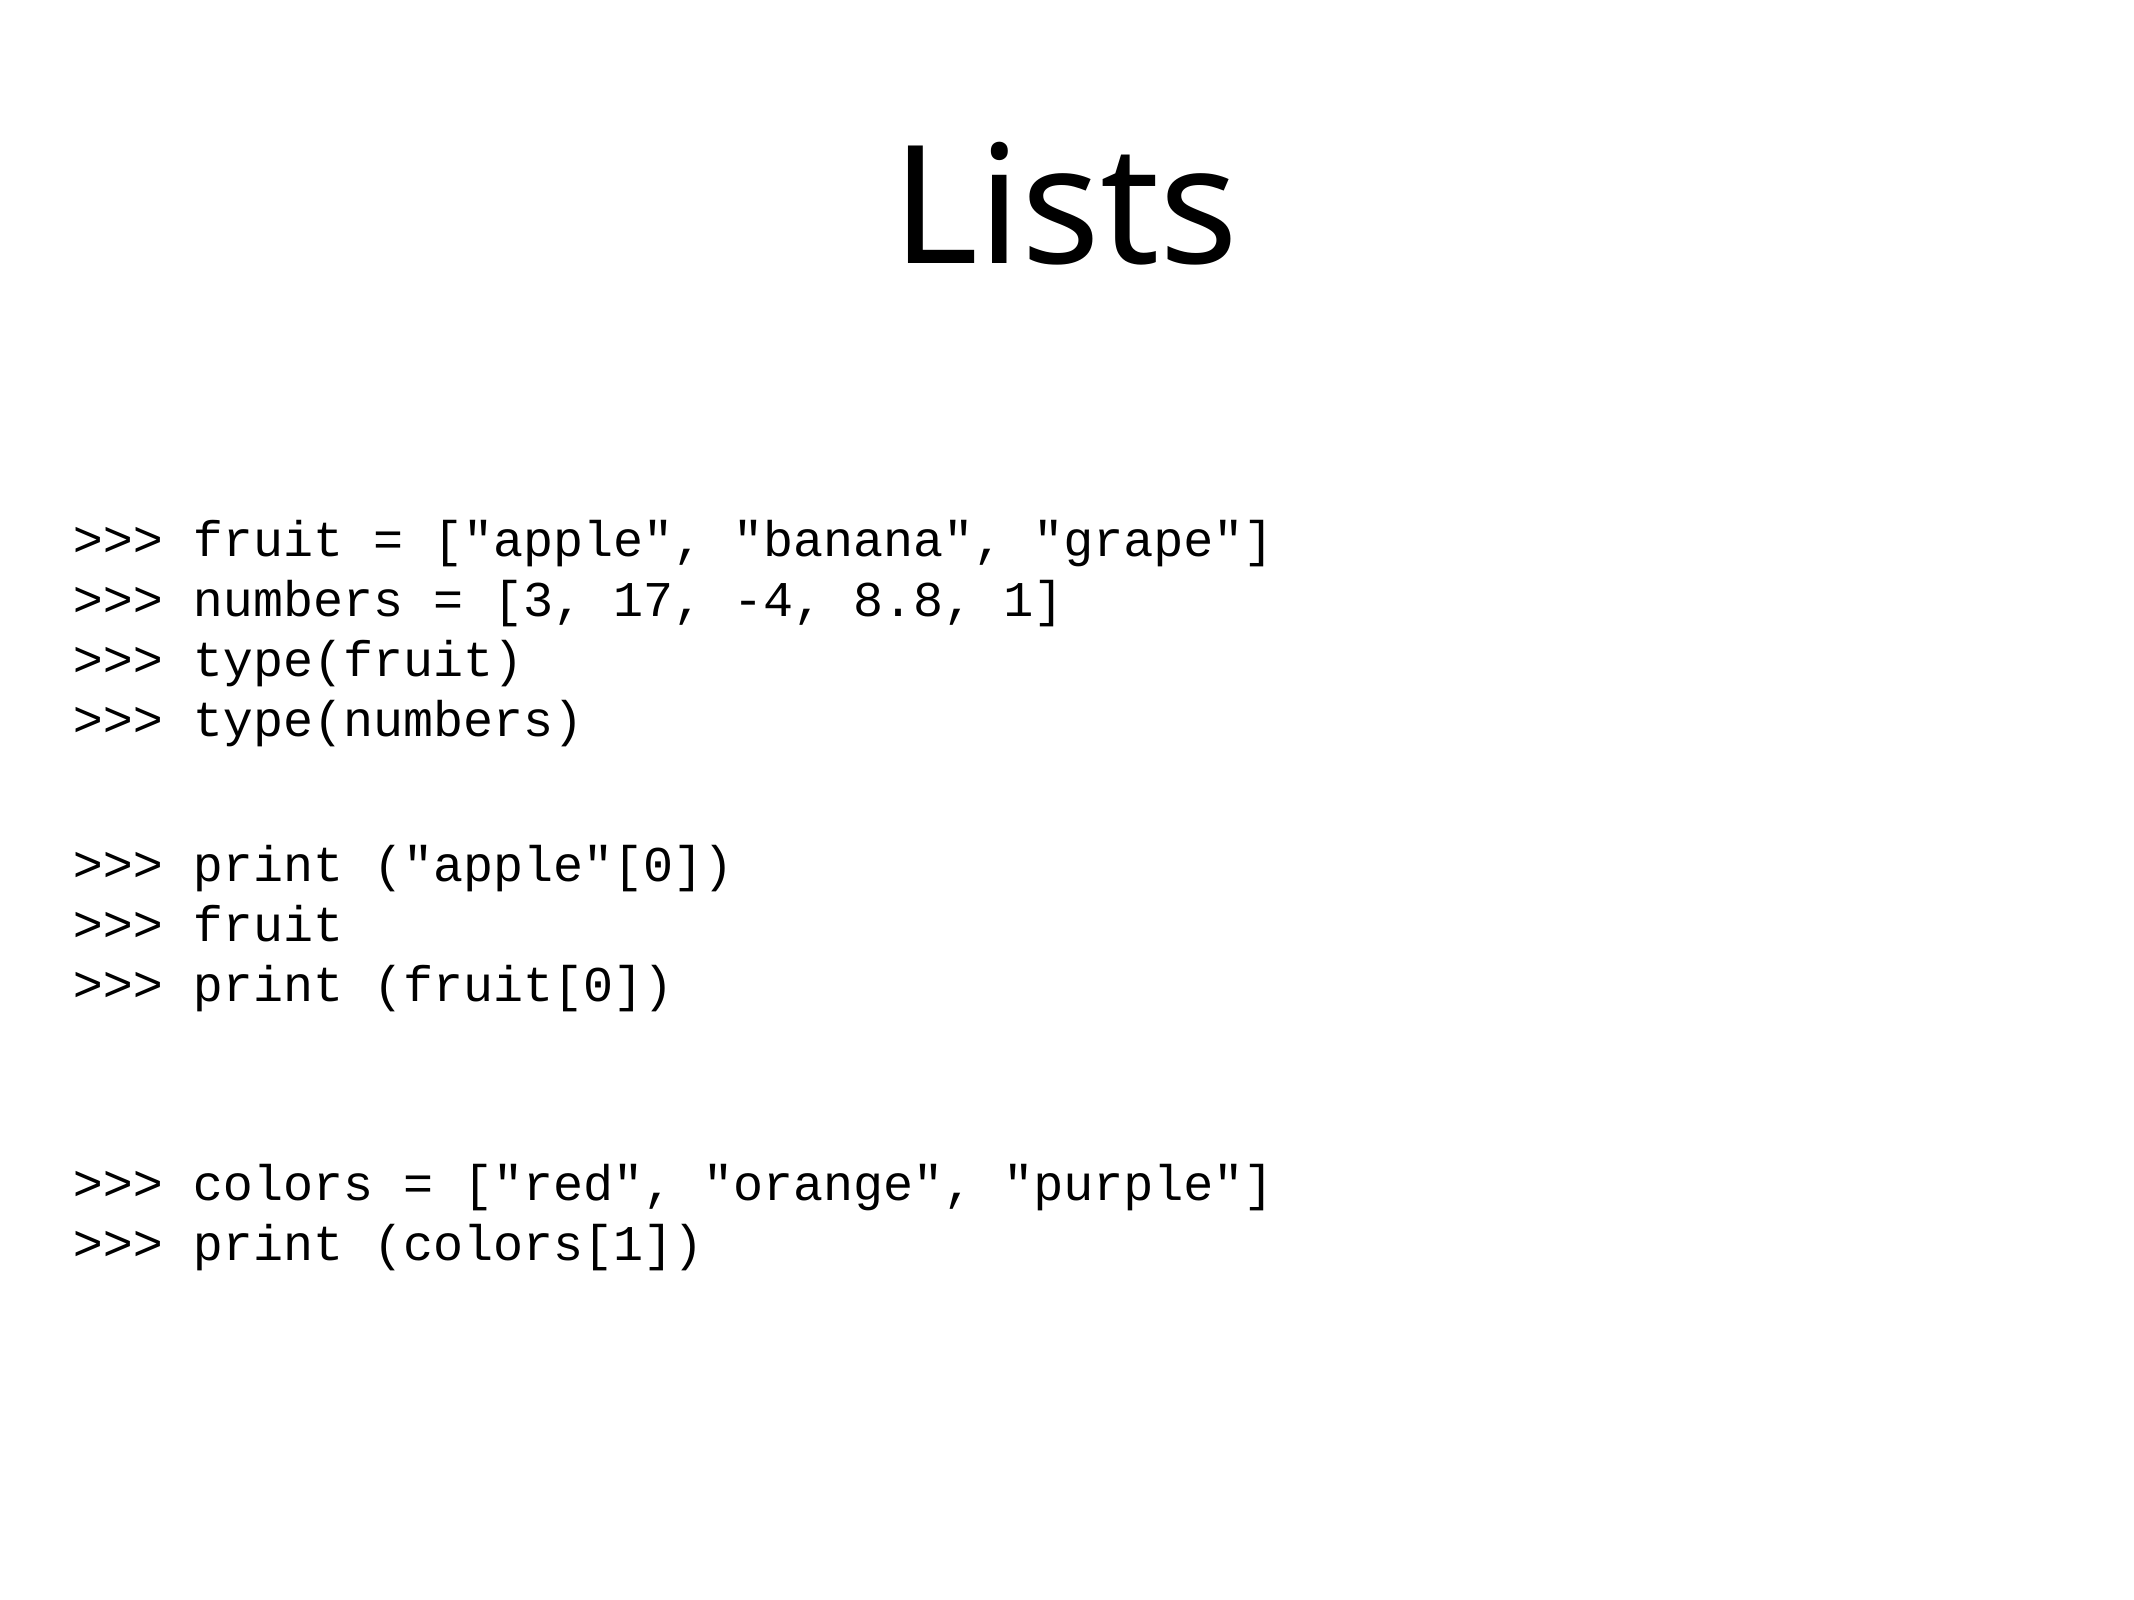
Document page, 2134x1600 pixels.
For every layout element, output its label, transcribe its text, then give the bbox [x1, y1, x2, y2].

text_box >>> print ("apple"[0]) >>> fruit >>> print (fruit[0]) [72, 831, 1438, 1032]
text_box >>> fruit = ["apple", "banana", "grape"] >>> numbers = [3, 17, -4, 8.8, 1] >>> type(fruit) >>> type(numbers) [72, 506, 2134, 773]
text_box Lists [35, 41, 2096, 355]
text_box >>> colors = ["red", "orange", "purple"] >>> print (colors[1]) [72, 1149, 1274, 1270]
